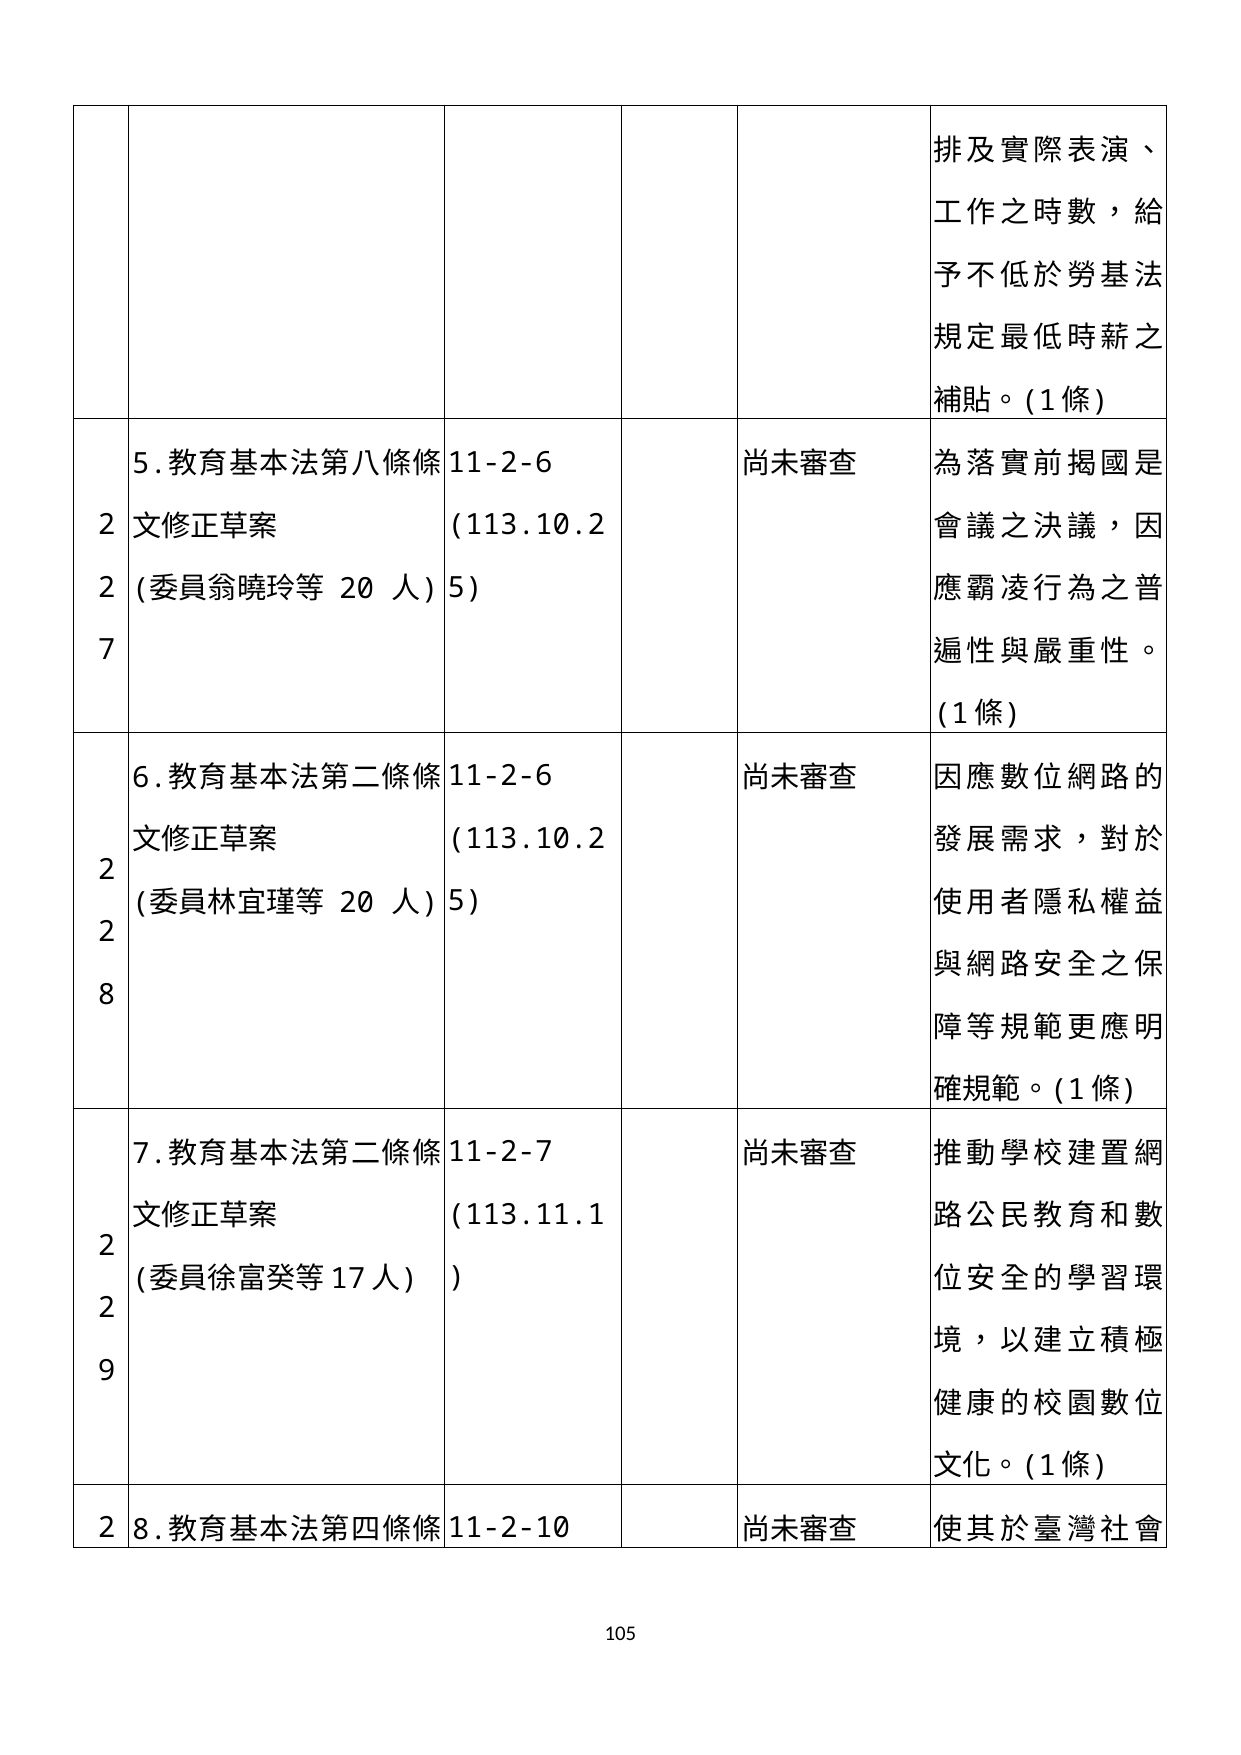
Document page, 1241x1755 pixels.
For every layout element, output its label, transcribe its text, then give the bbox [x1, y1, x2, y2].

table_cell [622, 1485, 737, 1547]
table_cell [622, 106, 737, 418]
table_cell [74, 1485, 128, 1547]
table_cell 11-2-10 [445, 1485, 621, 1547]
table_cell 因應數位網路的發展需求，對於使用者隱私權益與網路安全之保障等規範更應明確規範。(1條) [931, 733, 1166, 1108]
table_cell [74, 733, 128, 1108]
table_cell 7.教育基本法第二條條文修正草案 (委員徐富癸等17人) [129, 1109, 444, 1484]
table_cell 尚未審查 [738, 419, 930, 732]
table_cell 尚未審查 [738, 1109, 930, 1484]
table_cell 11-2-7 (113.11.1) [445, 1109, 621, 1484]
table_cell 6.教育基本法第二條條文修正草案 (委員林宜瑾等 20 人) [129, 733, 444, 1108]
table_cell [445, 106, 621, 418]
table_cell [622, 1109, 737, 1484]
table_cell 11-2-6 (113.10.25) [445, 733, 621, 1108]
table_cell [74, 1109, 128, 1484]
table_cell [738, 106, 930, 418]
table_cell 排及實際表演、工作之時數，給予不低於勞基法規定最低時薪之補貼。(1條) [931, 106, 1166, 418]
table_cell 5.教育基本法第八條條文修正草案 (委員翁曉玲等 20 人) [129, 419, 444, 732]
table_cell 尚未審查 [738, 1485, 930, 1547]
table_cell 為落實前揭國是會議之決議，因應霸凌行為之普遍性與嚴重性。(1條) [931, 419, 1166, 732]
table_cell 8.教育基本法第四條條 [129, 1485, 444, 1547]
table_cell [74, 106, 128, 418]
table_cell [622, 419, 737, 732]
table_cell 11-2-6 (113.10.25) [445, 419, 621, 732]
table_cell [74, 419, 128, 732]
table_cell 使其於臺灣社會 [931, 1485, 1166, 1547]
table_cell 尚未審查 [738, 733, 930, 1108]
table_cell [622, 733, 737, 1108]
table_cell [129, 106, 444, 418]
table_cell 推動學校建置網路公民教育和數位安全的學習環境，以建立積極健康的校園數位文化。(1條) [931, 1109, 1166, 1484]
